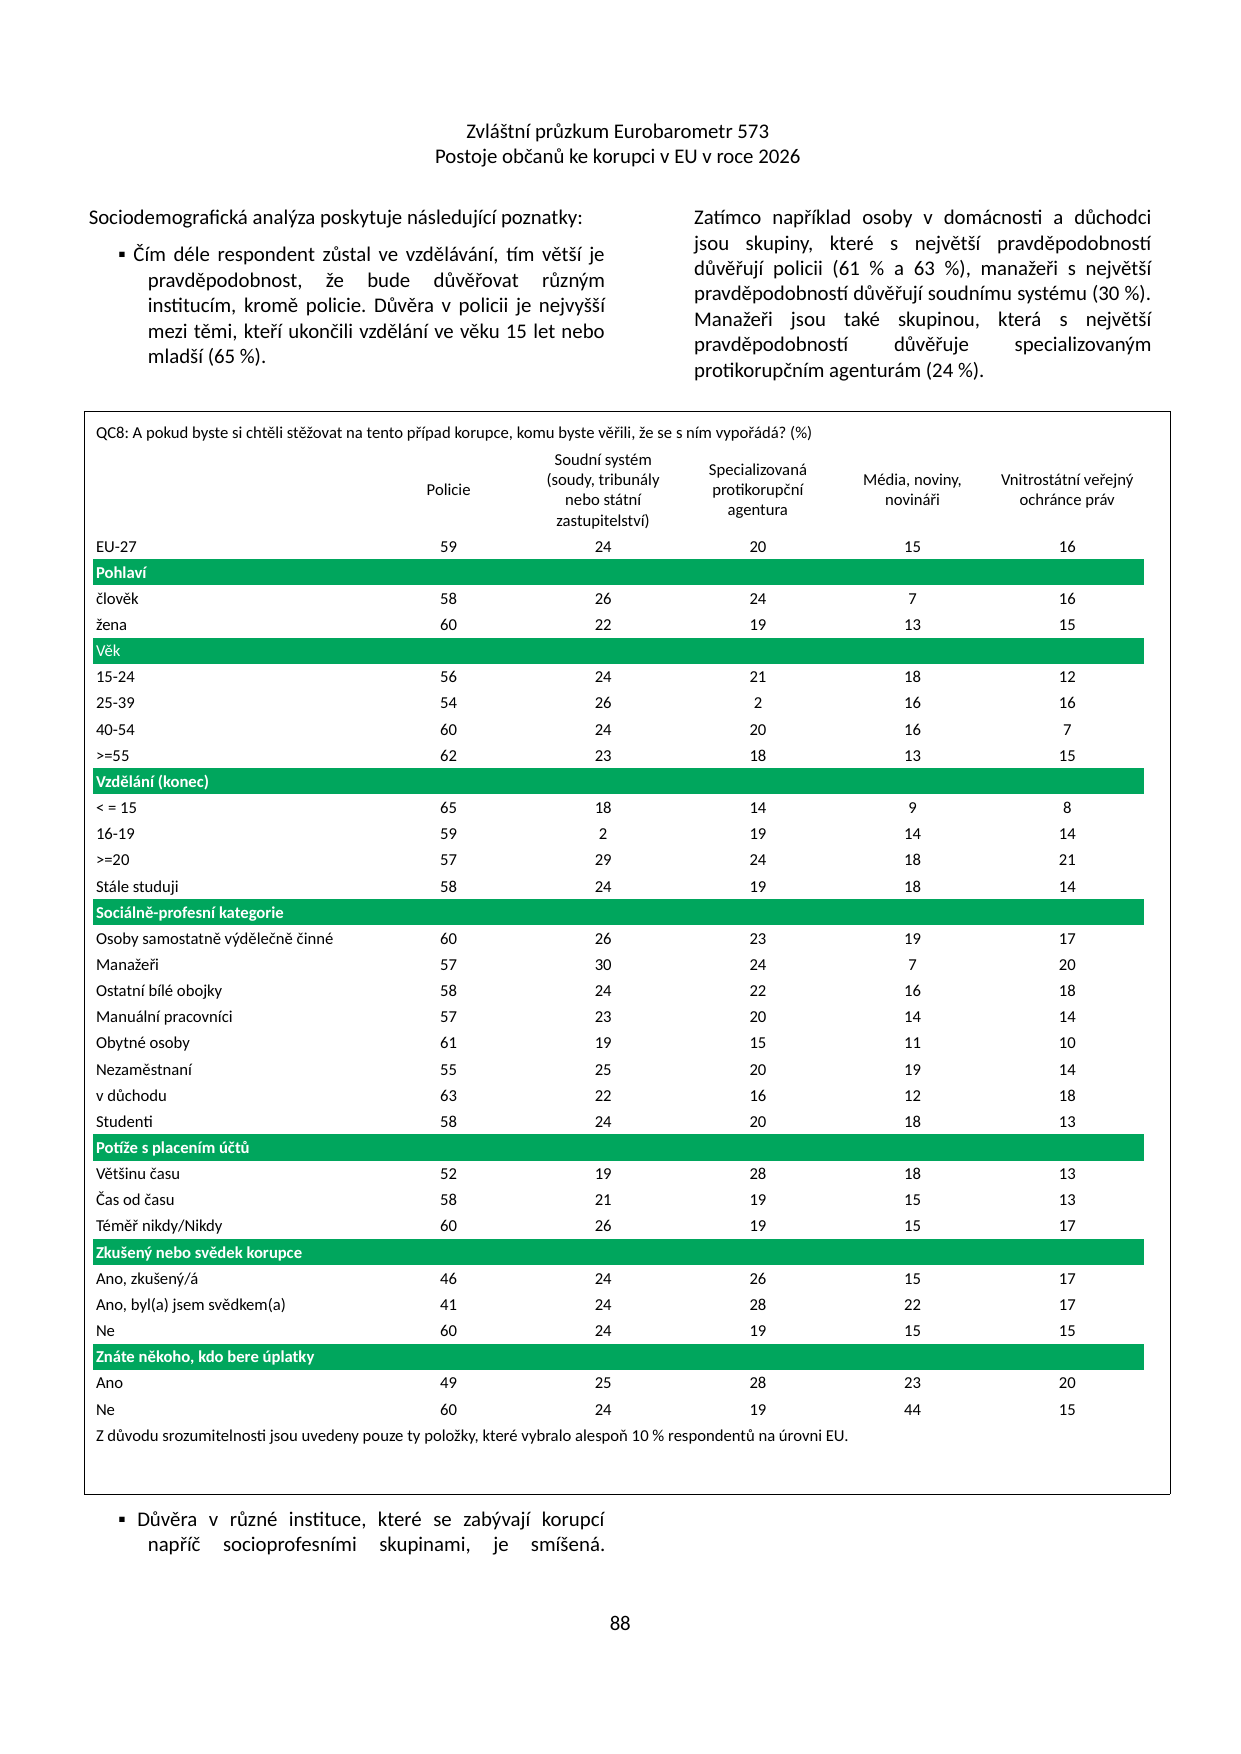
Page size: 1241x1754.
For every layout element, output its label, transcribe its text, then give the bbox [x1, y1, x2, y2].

table_cell 15 [680, 1030, 835, 1056]
table_cell 21 [990, 847, 1144, 873]
table_cell 17 [990, 1213, 1144, 1239]
table_cell 24 [526, 1108, 680, 1134]
table_cell 18 [526, 795, 680, 821]
table_cell 60 [371, 1318, 526, 1343]
table_cell 25-39 [93, 690, 371, 716]
table_cell 18 [835, 664, 990, 690]
table_cell 58 [371, 1108, 526, 1134]
table_cell 22 [526, 1082, 680, 1108]
table_cell 19 [835, 1056, 990, 1082]
table_cell 29 [526, 847, 680, 873]
table_cell 25 [526, 1370, 680, 1396]
table_cell 41 [371, 1291, 526, 1317]
table_cell 14 [835, 821, 990, 847]
table_cell 13 [835, 742, 990, 768]
table_cell 63 [371, 1082, 526, 1108]
table_cell 24 [680, 951, 835, 977]
table_cell 12 [990, 664, 1144, 690]
table_cell 56 [371, 664, 526, 690]
table_cell Specializovaná protikorupční agentura [680, 446, 835, 533]
table_cell 22 [835, 1291, 990, 1317]
table_cell 7 [990, 716, 1144, 742]
table_cell 20 [990, 951, 1144, 977]
table_cell 18 [990, 978, 1144, 1004]
table_cell 12 [835, 1082, 990, 1108]
table_cell Ne [93, 1396, 371, 1422]
table_cell 30 [526, 951, 680, 977]
table_cell 18 [835, 873, 990, 899]
table_cell 14 [990, 873, 1144, 899]
table_cell 60 [371, 611, 526, 638]
table_cell Ano [93, 1370, 371, 1396]
table_cell 14 [990, 1004, 1144, 1030]
table_cell Soudní systém (soudy, tribunály nebo státní zastupitelství) [526, 446, 680, 533]
text Zatímco například osoby v domácnosti a důchodci jsou skupiny, které s největší pravděpodobností důvěřují policii (61 % a 63 %), manažeři s největší pravděpodobností důvěřují soudnímu systému (30 %). Manažeři jsou také skupinou, která s největší pravděpodobností důvěřuje specializovaným protikorupčním agenturám (24 %). [664, 204, 1152, 382]
table_cell 8 [990, 795, 1144, 821]
table_cell 59 [371, 533, 526, 559]
table_cell 20 [680, 1108, 835, 1134]
table_cell 16 [835, 716, 990, 742]
table_cell 15 [835, 1187, 990, 1213]
table_cell 18 [835, 1161, 990, 1187]
table_cell Nezaměstnaní [93, 1056, 371, 1082]
table_cell 19 [680, 611, 835, 638]
table_cell 65 [371, 795, 526, 821]
table_cell 18 [835, 1108, 990, 1134]
table_cell 16 [680, 1082, 835, 1108]
table_cell 55 [371, 1056, 526, 1082]
table_cell 16 [835, 978, 990, 1004]
table_cell 17 [990, 1291, 1144, 1317]
table_cell 28 [680, 1370, 835, 1396]
table_cell 19 [680, 873, 835, 899]
table_cell 14 [680, 795, 835, 821]
table_cell 46 [371, 1265, 526, 1291]
table_cell 16 [990, 690, 1144, 716]
table_cell 14 [835, 1004, 990, 1030]
table_cell 58 [371, 1187, 526, 1213]
table_cell v důchodu [93, 1082, 371, 1108]
table_cell 15 [835, 1318, 990, 1343]
table_cell 15 [990, 1318, 1144, 1343]
table_cell 18 [990, 1082, 1144, 1108]
table_cell 7 [835, 585, 990, 611]
table_cell 15 [990, 1396, 1144, 1422]
table_cell 16 [835, 690, 990, 716]
table_cell 24 [680, 847, 835, 873]
table_cell 7 [835, 951, 990, 977]
table_cell 24 [526, 873, 680, 899]
table_cell Policie [371, 446, 526, 533]
table_cell 60 [371, 716, 526, 742]
table_cell 13 [990, 1187, 1144, 1213]
table_cell Téměř nikdy/Nikdy [93, 1213, 371, 1239]
table_cell 19 [680, 1318, 835, 1343]
text ▪ Důvěra v různé instituce, které se zabývají korupcí napříč socioprofesními skupinami, je smíšená. [118, 1495, 605, 1557]
table_cell 23 [526, 1004, 680, 1030]
table_cell 24 [526, 1318, 680, 1343]
table_cell Pohlaví [93, 559, 1144, 585]
table_cell 26 [526, 690, 680, 716]
table_cell 2 [526, 821, 680, 847]
table_cell 25 [526, 1056, 680, 1082]
table_cell 13 [990, 1108, 1144, 1134]
table_cell 19 [526, 1030, 680, 1056]
table_cell Vzdělání (konec) [93, 768, 1144, 794]
text [118, 381, 605, 411]
table_cell 11 [835, 1030, 990, 1056]
table_cell Ne [93, 1318, 371, 1343]
table_cell 61 [371, 1030, 526, 1056]
table_cell 60 [371, 1213, 526, 1239]
table_cell 28 [680, 1161, 835, 1187]
table_cell 21 [526, 1187, 680, 1213]
table_cell 20 [680, 533, 835, 559]
table_cell 20 [680, 1004, 835, 1030]
table_cell >=55 [93, 742, 371, 768]
table_header QC8: A pokud byste si chtěli stěžovat na tento případ korupce, komu byste věřili, že se s ním vypořádá? (%) [93, 420, 1144, 446]
table_cell 13 [990, 1161, 1144, 1187]
table_cell Věk [93, 638, 1144, 664]
table_cell 49 [371, 1370, 526, 1396]
table_cell Studenti [93, 1108, 371, 1134]
text Sociodemografická analýza poskytuje následující poznatky: [88, 204, 605, 230]
table_cell 9 [835, 795, 990, 821]
table_cell 15 [990, 742, 1144, 768]
table_cell < = 15 [93, 795, 371, 821]
table_cell 13 [835, 611, 990, 638]
table_cell 19 [835, 925, 990, 951]
table_cell >=20 [93, 847, 371, 873]
table_cell 24 [526, 664, 680, 690]
table_cell 15 [835, 1265, 990, 1291]
table_cell 62 [371, 742, 526, 768]
table_cell 16-19 [93, 821, 371, 847]
table_cell 15 [835, 1213, 990, 1239]
table_cell EU-27 [93, 533, 371, 559]
table_cell 16 [990, 585, 1144, 611]
table_cell 60 [371, 925, 526, 951]
table_cell 20 [680, 1056, 835, 1082]
table_cell 24 [526, 1291, 680, 1317]
table_cell 19 [680, 1187, 835, 1213]
table_cell 58 [371, 585, 526, 611]
table_cell 20 [680, 716, 835, 742]
table_cell člověk [93, 585, 371, 611]
table_cell [93, 446, 371, 533]
table_cell 14 [990, 1056, 1144, 1082]
table_cell 24 [526, 1396, 680, 1422]
table_cell 26 [526, 1213, 680, 1239]
table_cell Ano, byl(a) jsem svědkem(a) [93, 1291, 371, 1317]
table_cell 57 [371, 951, 526, 977]
table_cell 26 [526, 925, 680, 951]
table_cell Ano, zkušený/á [93, 1265, 371, 1291]
table_cell 44 [835, 1396, 990, 1422]
table_cell 2 [680, 690, 835, 716]
table_cell 19 [526, 1161, 680, 1187]
table_cell 19 [680, 1396, 835, 1422]
table_cell Stále studuji [93, 873, 371, 899]
table_cell 26 [526, 585, 680, 611]
table_cell Ostatní bílé obojky [93, 978, 371, 1004]
table_cell Obytné osoby [93, 1030, 371, 1056]
table_cell 17 [990, 1265, 1144, 1291]
table_cell Média, noviny, novináři [835, 446, 990, 533]
text [85, 412, 1170, 1494]
table_cell Osoby samostatně výdělečně činné [93, 925, 371, 951]
table_cell 58 [371, 873, 526, 899]
table_cell 15 [990, 611, 1144, 638]
table_cell 40-54 [93, 716, 371, 742]
table_cell 23 [680, 925, 835, 951]
table_cell 28 [680, 1291, 835, 1317]
table_cell Zkušený nebo svědek korupce [93, 1239, 1144, 1265]
table_cell Čas od času [93, 1187, 371, 1213]
table_cell 26 [680, 1265, 835, 1291]
table_cell 57 [371, 1004, 526, 1030]
table_cell Většinu času [93, 1161, 371, 1187]
table_cell Vnitrostátní veřejný ochránce práv [990, 446, 1144, 533]
table_cell žena [93, 611, 371, 638]
text ▪ Čím déle respondent zůstal ve vzdělávání, tím větší je pravděpodobnost, že bude důvěřovat různým institucím, kromě policie. Důvěra v policii je nejvyšší mezi těmi, kteří ukončili vzdělání ve věku 15 let nebo mladší (65 %). [118, 242, 605, 369]
table_cell 22 [680, 978, 835, 1004]
table_cell 58 [371, 978, 526, 1004]
table_cell Znáte někoho, kdo bere úplatky [93, 1344, 1144, 1370]
table_cell Potíže s placením účtů [93, 1134, 1144, 1161]
table_cell 23 [835, 1370, 990, 1396]
table_cell 24 [680, 585, 835, 611]
table_cell 20 [990, 1370, 1144, 1396]
table_cell 59 [371, 821, 526, 847]
table_cell 23 [526, 742, 680, 768]
table_cell 24 [526, 716, 680, 742]
table_cell 24 [526, 1265, 680, 1291]
table_cell 21 [680, 664, 835, 690]
table_cell 15-24 [93, 664, 371, 690]
table_cell 10 [990, 1030, 1144, 1056]
table_cell 17 [990, 925, 1144, 951]
table_cell 22 [526, 611, 680, 638]
table_cell 18 [680, 742, 835, 768]
table_cell 57 [371, 847, 526, 873]
table_cell Sociálně-profesní kategorie [93, 899, 1144, 925]
table_cell 16 [990, 533, 1144, 559]
table_cell 24 [526, 978, 680, 1004]
table_cell Manažeři [93, 951, 371, 977]
table_cell 52 [371, 1161, 526, 1187]
table_cell Z důvodu srozumitelnosti jsou uvedeny pouze ty položky, které vybralo alespoň 10 % respondentů na úrovni EU. [93, 1422, 1144, 1448]
table_cell 15 [835, 533, 990, 559]
table_cell 14 [990, 821, 1144, 847]
table_cell 19 [680, 1213, 835, 1239]
table_cell 18 [835, 847, 990, 873]
table_cell 24 [526, 533, 680, 559]
table_cell 19 [680, 821, 835, 847]
table_cell 60 [371, 1396, 526, 1422]
table_cell 54 [371, 690, 526, 716]
table_cell Manuální pracovníci [93, 1004, 371, 1030]
